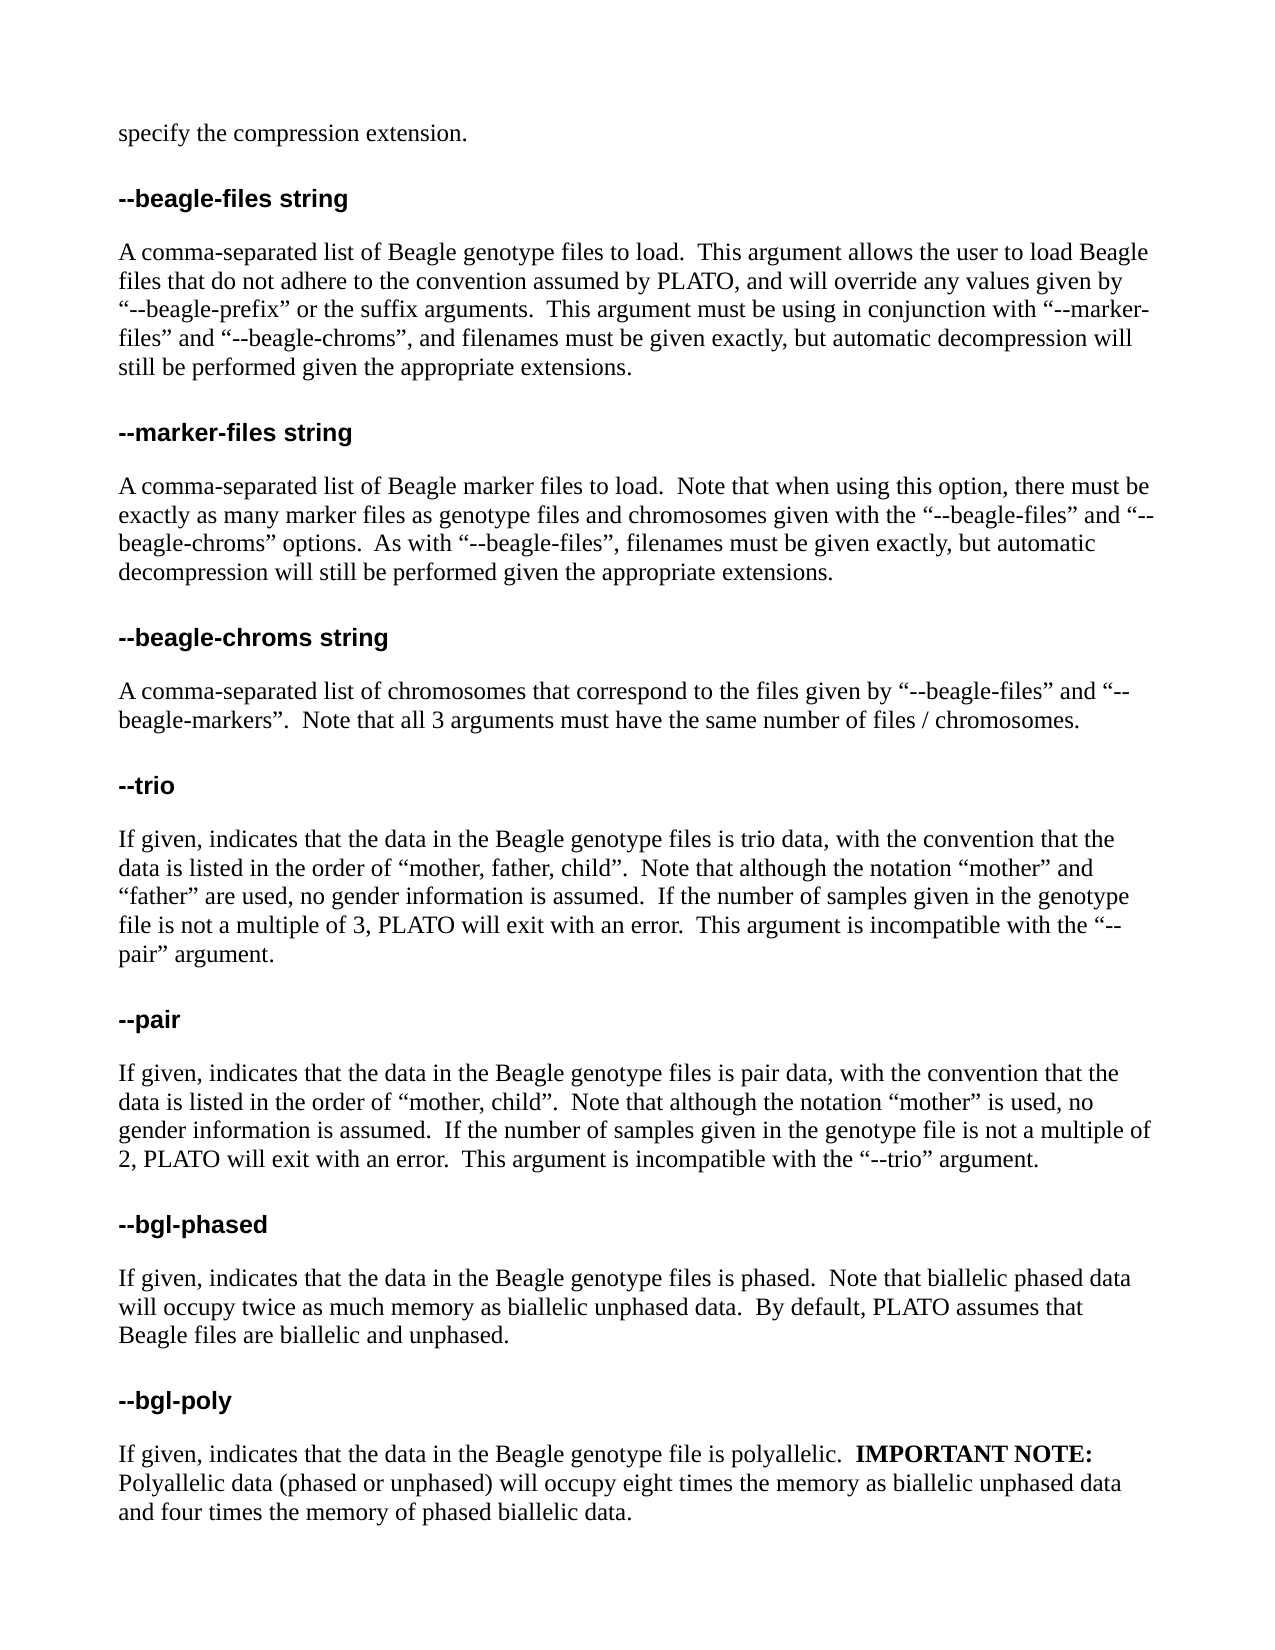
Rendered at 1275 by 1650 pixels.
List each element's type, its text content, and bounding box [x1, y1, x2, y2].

subtitle --trio [118, 771, 1157, 799]
text If given, indicates that the data in the Beagle genotype files is trio data, with the convention that the data is listed in the order of “mother, father, child”. Note that although the notation “mother” and “father” are used, no gender information is assumed. If the number of samples given in the genotype file is not a multiple of 3, PLATO will exit with an error. This argument is incompatible with the “--pair” argument. [118, 824, 1157, 968]
text If given, indicates that the data in the Beagle genotype file is polyallelic. IMPORTANT NOTE: Polyallelic data (phased or unphased) will occupy eight times the memory as biallelic unphased data and four times the memory of phased biallelic data. [118, 1439, 1157, 1526]
subtitle --bgl-poly [118, 1386, 1157, 1415]
text specify the compression extension. [118, 118, 1157, 147]
subtitle --beagle-chroms string [118, 623, 1157, 652]
subtitle --marker-files string [118, 418, 1157, 447]
subtitle --bgl-phased [118, 1210, 1157, 1239]
text If given, indicates that the data in the Beagle genotype files is pair data, with the convention that the data is listed in the order of “mother, child”. Note that although the notation “mother” is used, no gender information is assumed. If the number of samples given in the genotype file is not a multiple of 2, PLATO will exit with an error. This argument is incompatible with the “--trio” argument. [118, 1058, 1157, 1173]
text A comma-separated list of chromosomes that correspond to the files given by “--beagle-files” and “--beagle-markers”. Note that all 3 arguments must have the same number of files / chromosomes. [118, 676, 1157, 734]
text A comma-separated list of Beagle genotype files to load. This argument allows the user to load Beagle files that do not adhere to the convention assumed by PLATO, and will override any values given by “--beagle-prefix” or the suffix arguments. This argument must be using in conjunction with “--marker-files” and “--beagle-chroms”, and filenames must be given exactly, but automatic decompression will still be performed given the appropriate extensions. [118, 237, 1157, 381]
subtitle --beagle-files string [118, 184, 1157, 213]
text A comma-separated list of Beagle marker files to load. Note that when using this option, there must be exactly as many marker files as genotype files and chromosomes given with the “--beagle-files” and “--beagle-chroms” options. As with “--beagle-files”, filenames must be given exactly, but automatic decompression will still be performed given the appropriate extensions. [118, 471, 1157, 586]
text If given, indicates that the data in the Beagle genotype files is phased. Note that biallelic phased data will occupy twice as much memory as biallelic unphased data. By default, PLATO assumes that Beagle files are biallelic and unphased. [118, 1263, 1157, 1349]
subtitle --pair [118, 1005, 1157, 1033]
